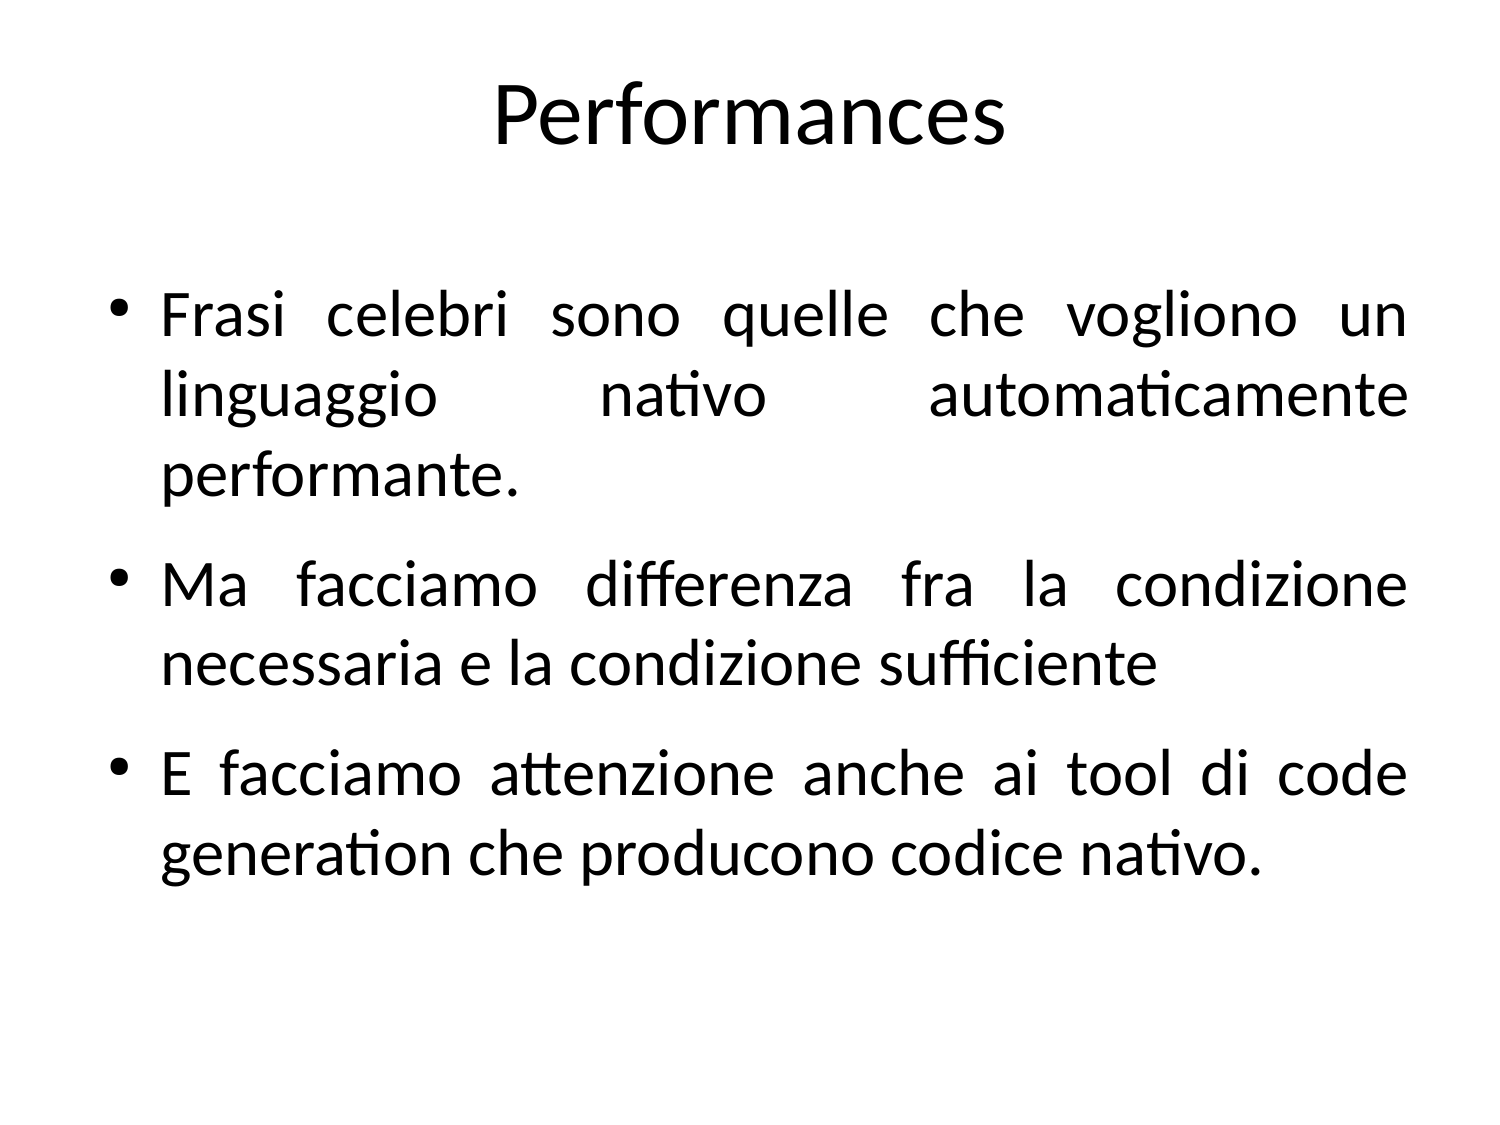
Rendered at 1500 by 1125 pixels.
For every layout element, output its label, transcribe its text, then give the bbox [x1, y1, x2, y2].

list [75, 262, 1426, 1005]
title Performances [75, 45, 1425, 233]
